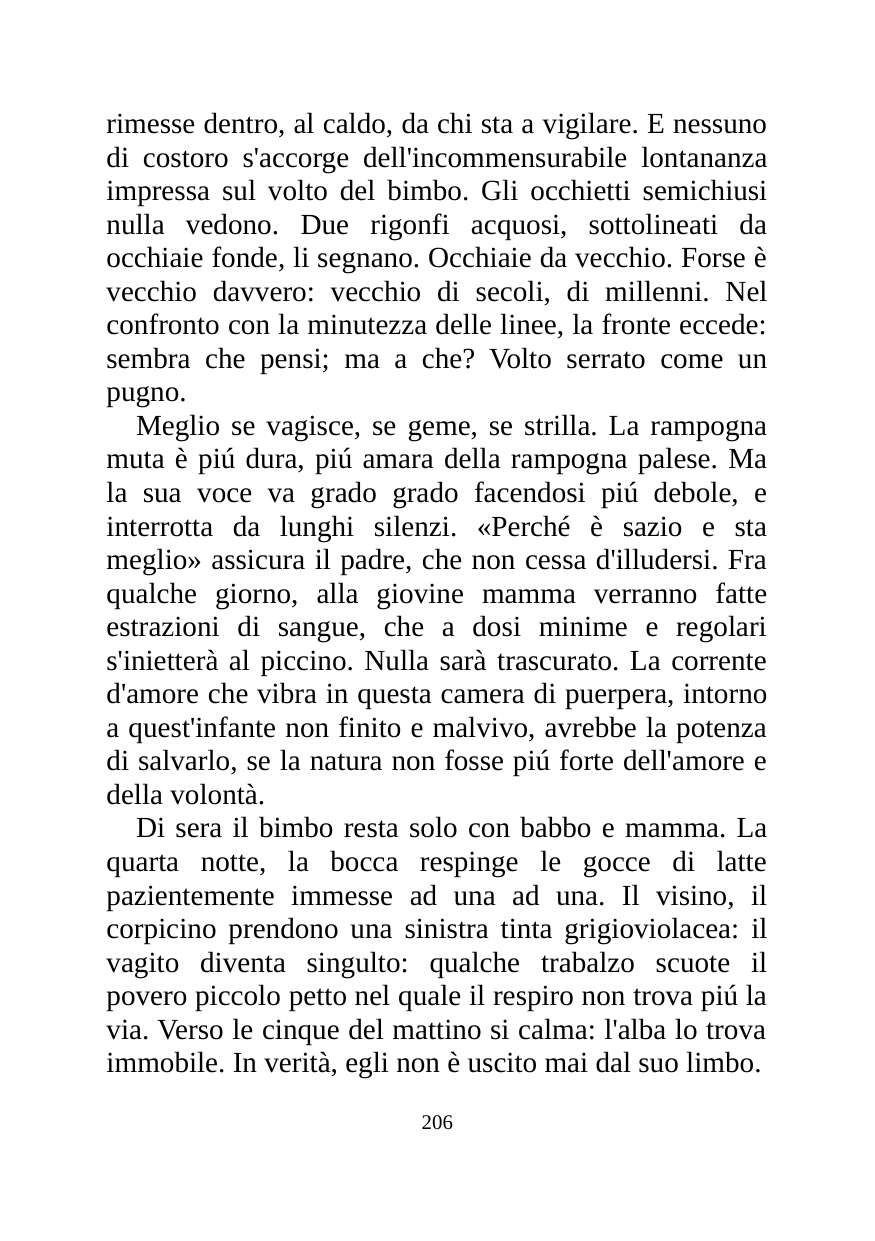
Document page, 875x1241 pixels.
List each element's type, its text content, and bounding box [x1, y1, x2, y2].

text Meglio se vagisce, se geme, se strilla. La rampogna muta è piú dura, piú amara della rampogna palese. Ma la sua voce va grado grado facendosi piú debole, e interrotta da lunghi silenzi. «Perché è sazio e sta meglio» assicura il padre, che non cessa d'illudersi. Fra qualche giorno, alla giovine mamma verranno fatte estrazioni di sangue, che a dosi minime e regolari s'inietterà al piccino. Nulla sarà trascurato. La corrente d'amore che vibra in questa camera di puerpera, intorno a quest'infante non finito e malvivo, avrebbe la potenza di salvarlo, se la natura non fosse piú forte dell'amore e della volontà. [106, 408, 768, 811]
text rimesse dentro, al caldo, da chi sta a vigilare. E nessuno di costoro s'accorge dell'incommensurabile lontananza impressa sul volto del bimbo. Gli occhietti semichiusi nulla vedono. Due rigonfi acquosi, sottolineati da occhiaie fonde, li segnano. Occhiaie da vecchio. Forse è vecchio davvero: vecchio di secoli, di millenni. Nel confronto con la minutezza delle linee, la fronte eccede: sembra che pensi; ma a che? Volto serrato come un pugno. [106, 106, 768, 408]
text Di sera il bimbo resta solo con babbo e mamma. La quarta notte, la bocca respinge le gocce di latte pazientemente immesse ad una ad una. Il visino, il corpicino prendono una sinistra tinta grigioviolacea: il vagito diventa singulto: qualche trabalzo scuote il povero piccolo petto nel quale il respiro non trova piú la via. Verso le cinque del mattino si calma: l'alba lo trova immobile. In verità, egli non è uscito mai dal suo limbo. [106, 811, 768, 1079]
